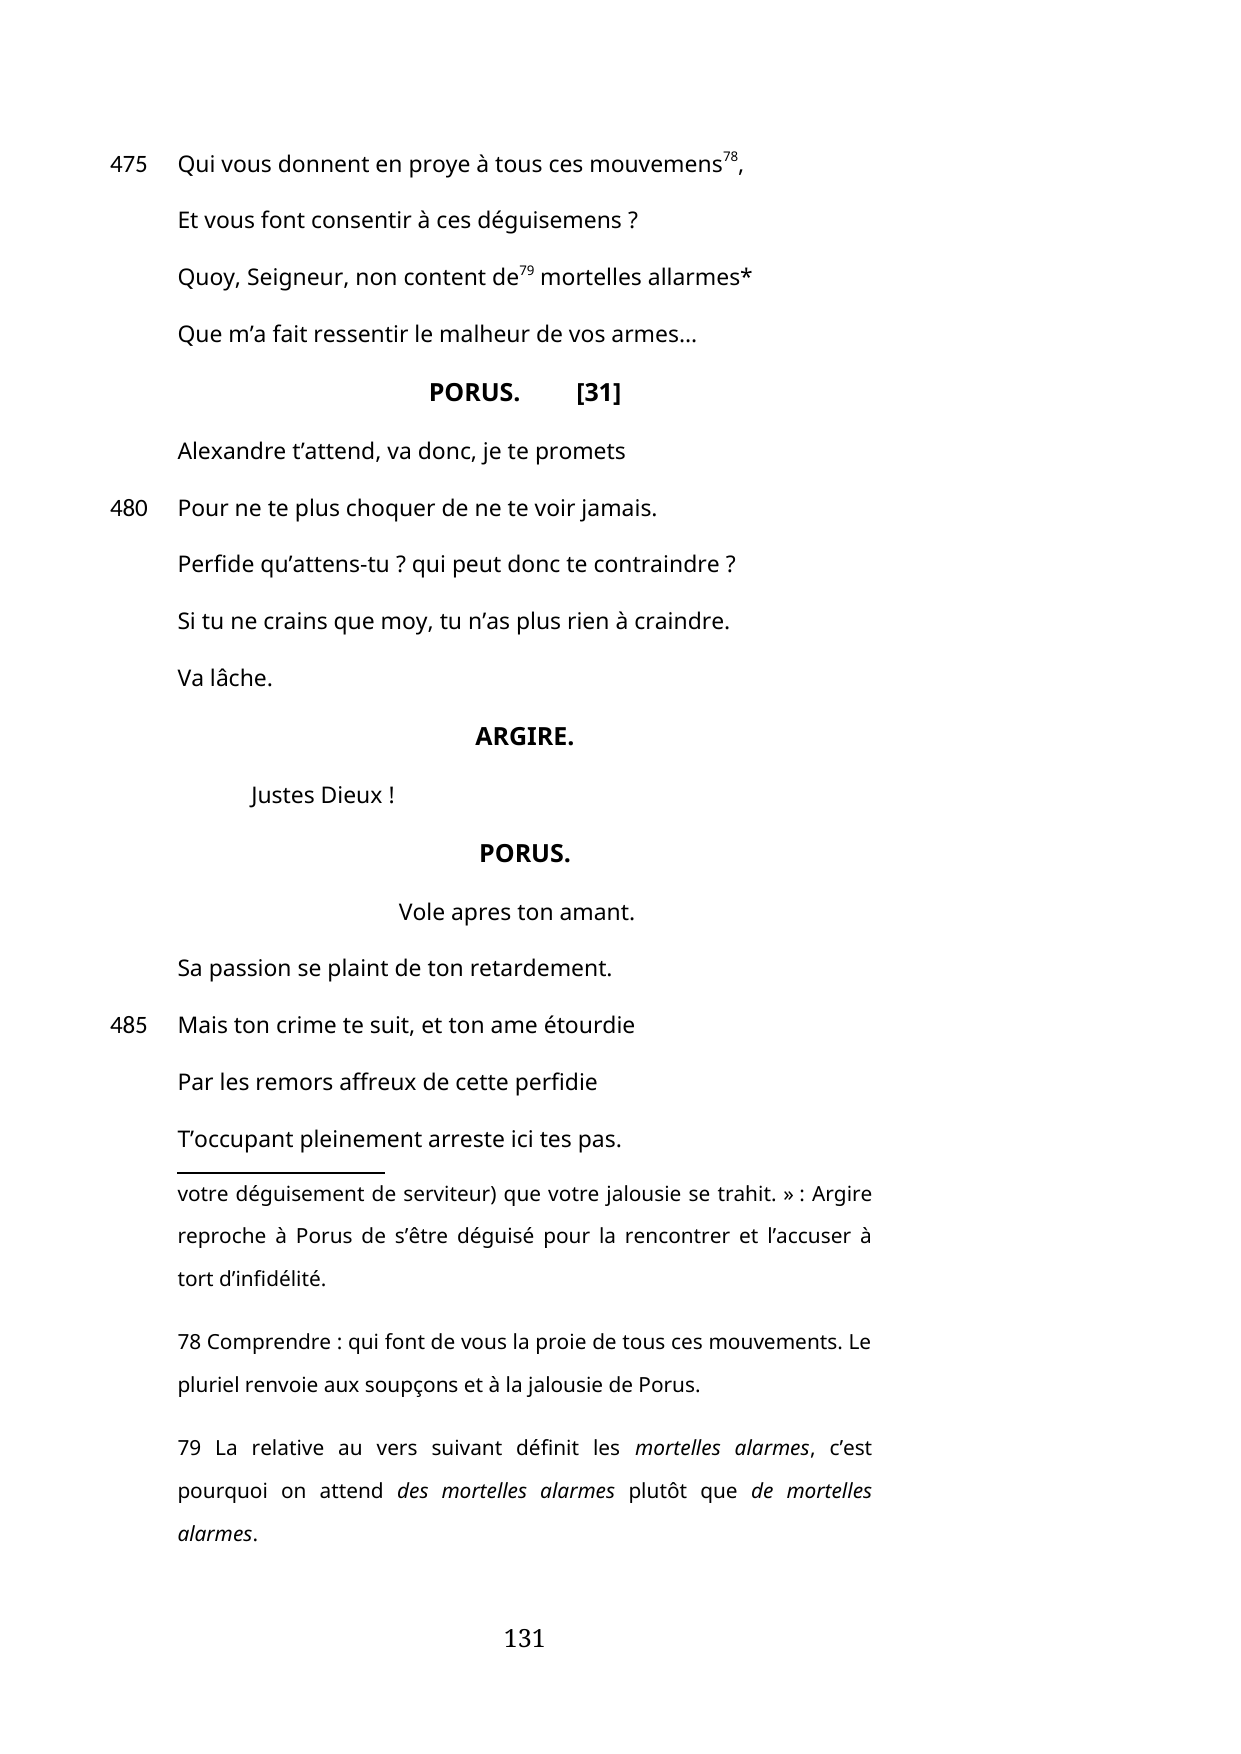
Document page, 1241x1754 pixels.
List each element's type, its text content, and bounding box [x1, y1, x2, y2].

text Par les remors affreux de cette perfidie [177, 1066, 872, 1097]
text Sa passion se plaint de ton retardement. [177, 952, 872, 983]
text Justes Dieux ! [177, 779, 872, 810]
text Alexandre t’attend, va donc, je te promets [177, 435, 872, 466]
text Qui vous donnent en proye à tous ces mouvemens, [177, 148, 872, 179]
text Quoy, Seigneur, non content de mortelles allarmes* [177, 261, 872, 292]
text Vole apres ton amant. [177, 895, 872, 927]
text Que m’a fait ressentir le malheur de vos armes… [177, 318, 872, 349]
text Pour ne te plus choquer de ne te voir jamais. [177, 492, 872, 523]
text Comprendre : qui font de vous la proie de tous ces mouvements. Le pluriel renvoie aux soupçons et à la jalousie de Porus. [177, 1327, 872, 1398]
text Mais ton crime te suit, et ton ame étourdie [177, 1009, 872, 1040]
text Va lâche. [177, 662, 872, 693]
text votre déguisement de serviteur) que votre jalousie se trahit. » : Argire reproche à Porus de s’être déguisé pour la rencontrer et l’accuser à tort d’infidélité. [177, 1179, 872, 1292]
text Si tu ne crains que moy, tu n’as plus rien à craindre. [177, 605, 872, 636]
text Et vous font consentir à ces déguisemens ? [177, 204, 872, 236]
text Perfide qu’attens-tu ? qui peut donc te contraindre ? [177, 548, 872, 579]
text T’occupant pleinement arreste ici tes pas. [177, 1122, 872, 1154]
text PORUS. [177, 835, 872, 869]
text La relative au vers suivant définit les mortelles alarmes, c’est pourquoi on attend des mortelles alarmes plutôt que de mortelles alarmes. [177, 1433, 872, 1547]
text PORUS. [31] [177, 375, 872, 409]
text ARGIRE. [177, 719, 872, 753]
